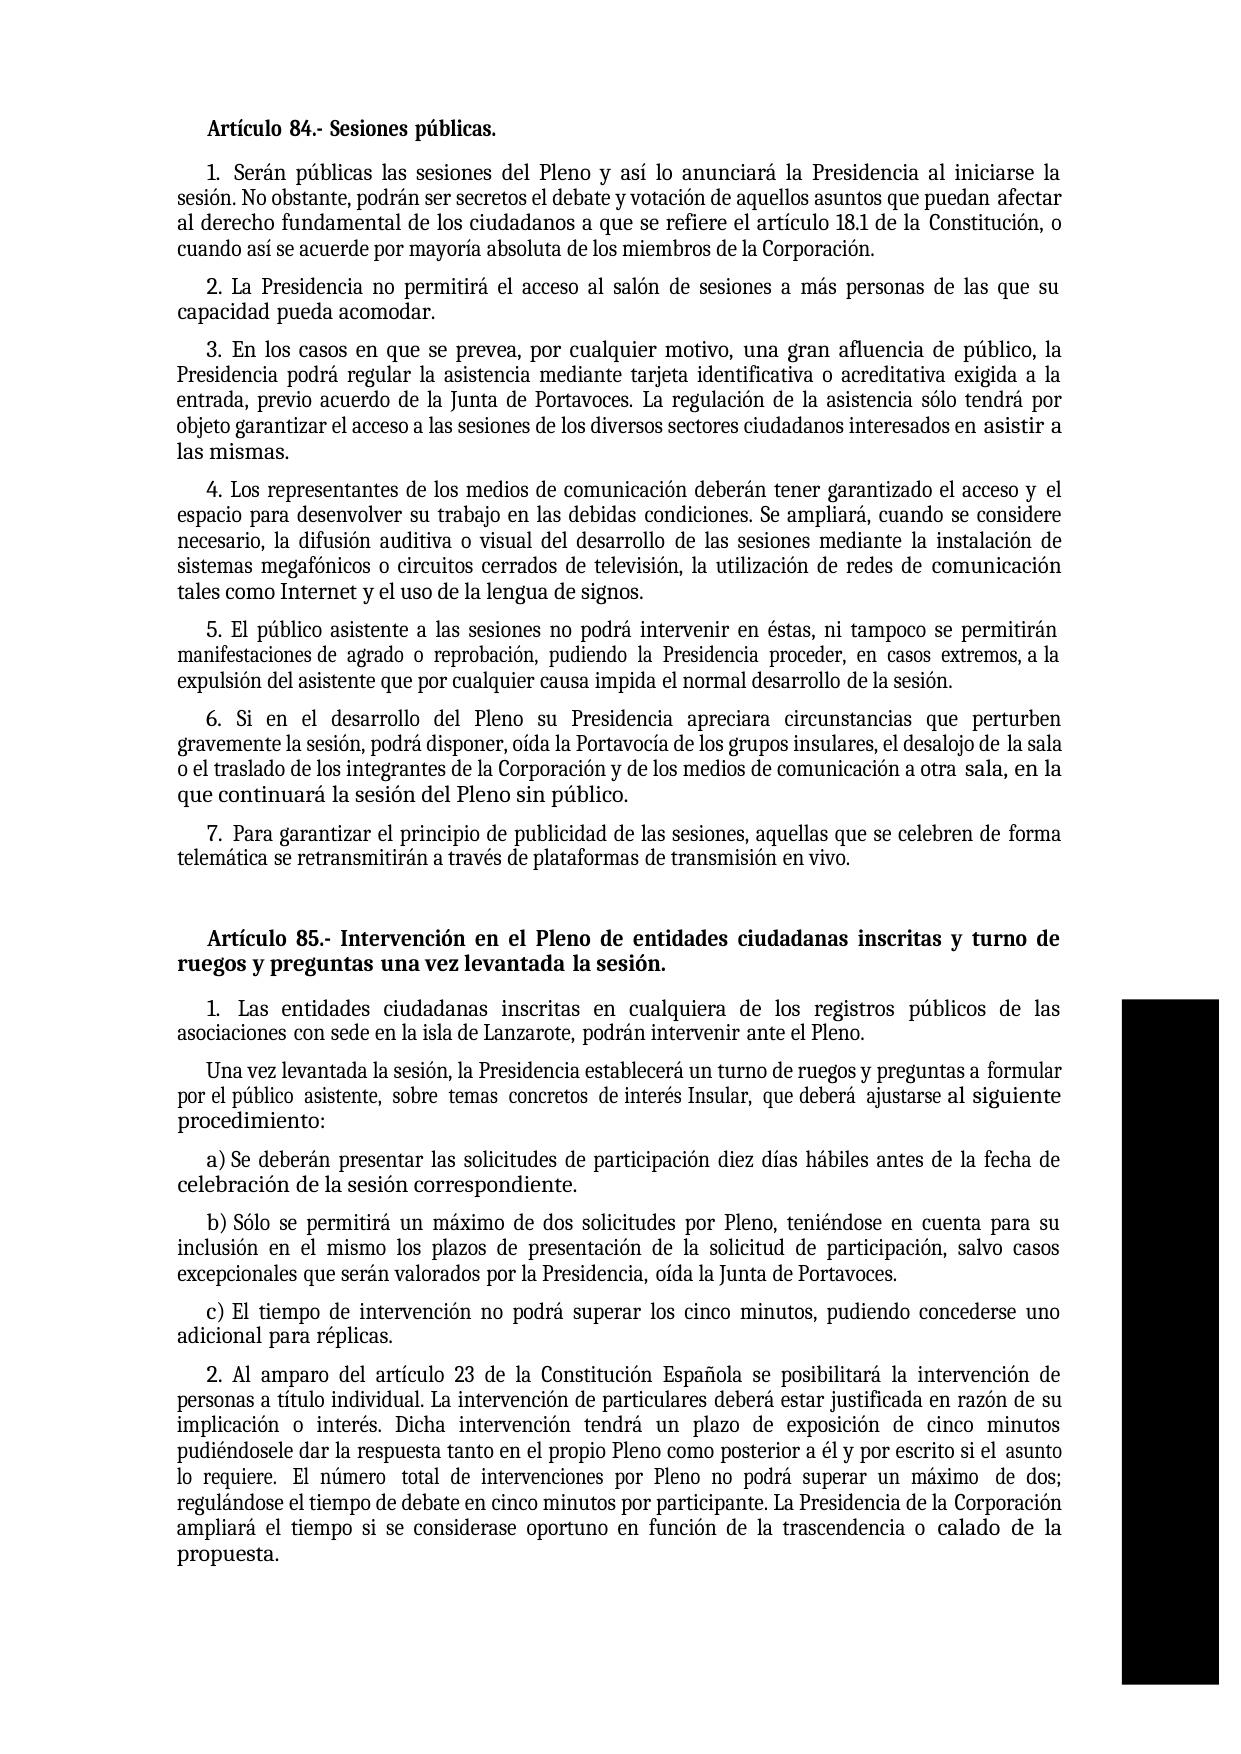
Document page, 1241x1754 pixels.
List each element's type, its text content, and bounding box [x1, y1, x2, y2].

list Para garantizar el principio de publicidad de las sesiones, aquellas que se celebren de forma telemática se retransmitirán a través de plataformas de transmisión en vivo. [177, 821, 1061, 872]
list Los representantes de los medios de comunicación deberán tener garantizado el acceso y el espacio para desenvolver su trabajo en las debidas condiciones. Se ampliará, cuando se considere necesario, la difusión auditiva o visual del desarrollo de las sesiones mediante la instalación de sistemas megafónicos o circuitos cerrados de televisión, la utilización de redes de comunicación tales como Internet y el uso de la lengua de signos. [177, 477, 1062, 606]
list Se deberán presentar las solicitudes de participación diez días hábiles antes de la fecha de celebración de la sesión correspondiente. [177, 1147, 1063, 1198]
text Artículo 85.- Intervención en el Pleno de entidades ciudadanas inscritas y turno de ruegos y preguntas una vez levantada la sesión. [177, 927, 1061, 977]
text Una vez levantada la sesión, la Presidencia establecerá un turno de ruegos y preguntas a formular por el público asistente, sobre temas concretos de interés Insular, que deberá ajustarse al siguiente procedimiento: [177, 1058, 1062, 1135]
list El tiempo de intervención no podrá superar los cinco minutos, pudiendo concederse uno adicional para réplicas. [177, 1299, 1061, 1350]
list La Presidencia no permitirá el acceso al salón de sesiones a más personas de las que su capacidad pueda acomodar. [177, 274, 1061, 325]
list Al amparo del artículo 23 de la Constitución Española se posibilitará la intervención de personas a título individual. La intervención de particulares deberá estar justificada en razón de su implicación o interés. Dicha intervención tendrá un plazo de exposición de cinco minutos pudiéndosele dar la respuesta tanto en el propio Pleno como posterior a él y por escrito si el asunto lo requiere. El número total de intervenciones por Pleno no podrá superar un máximo de dos; regulándose el tiempo de debate en cinco minutos por participante. La Presidencia de la Corporación ampliará el tiempo si se considerase oportuno en función de la trascendencia o calado de la propuesta. [177, 1362, 1062, 1567]
list En los casos en que se prevea, por cualquier motivo, una gran afluencia de público, la Presidencia podrá regular la asistencia mediante tarjeta identificativa o acreditativa exigida a la entrada, previo acuerdo de la Junta de Portavoces. La regulación de la asistencia sólo tendrá por objeto garantizar el acceso a las sesiones de los diversos sectores ciudadanos interesados en asistir a las mismas. [176, 337, 1062, 465]
list Si en el desarrollo del Pleno su Presidencia apreciara circunstancias que perturben gravemente la sesión, podrá disponer, oída la Portavocía de los grupos insulares, el desalojo de la sala o el traslado de los integrantes de la Corporación y de los medios de comunicación a otra sala, en la que continuará la sesión del Pleno sin público. [177, 706, 1062, 809]
list Serán públicas las sesiones del Pleno y así lo anunciará la Presidencia al iniciarse la sesión. No obstante, podrán ser secretos el debate y votación de aquellos asuntos que puedan afectar al derecho fundamental de los ciudadanos a que se refiere el artículo 18.1 de la Constitución, o cuando así se acuerde por mayoría absoluta de los miembros de la Corporación. [177, 160, 1062, 262]
list Sólo se permitirá un máximo de dos solicitudes por Pleno, teniéndose en cuenta para su inclusión en el mismo los plazos de presentación de la solicitud de participación, salvo casos excepcionales que serán valorados por la Presidencia, oída la Junta de Portavoces. [177, 1210, 1062, 1287]
list Las entidades ciudadanas inscritas en cualquiera de los registros públicos de las asociaciones con sede en la isla de Lanzarote, podrán intervenir ante el Pleno. [177, 996, 1061, 1046]
text Artículo 84.- Sesiones públicas. [207, 115, 1232, 142]
list El público asistente a las sesiones no podrá intervenir en éstas, ni tampoco se permitirán manifestaciones de agrado o reprobación, pudiendo la Presidencia proceder, en casos extremos, a la expulsión del asistente que por cualquier causa impida el normal desarrollo de la sesión. [177, 617, 1060, 694]
